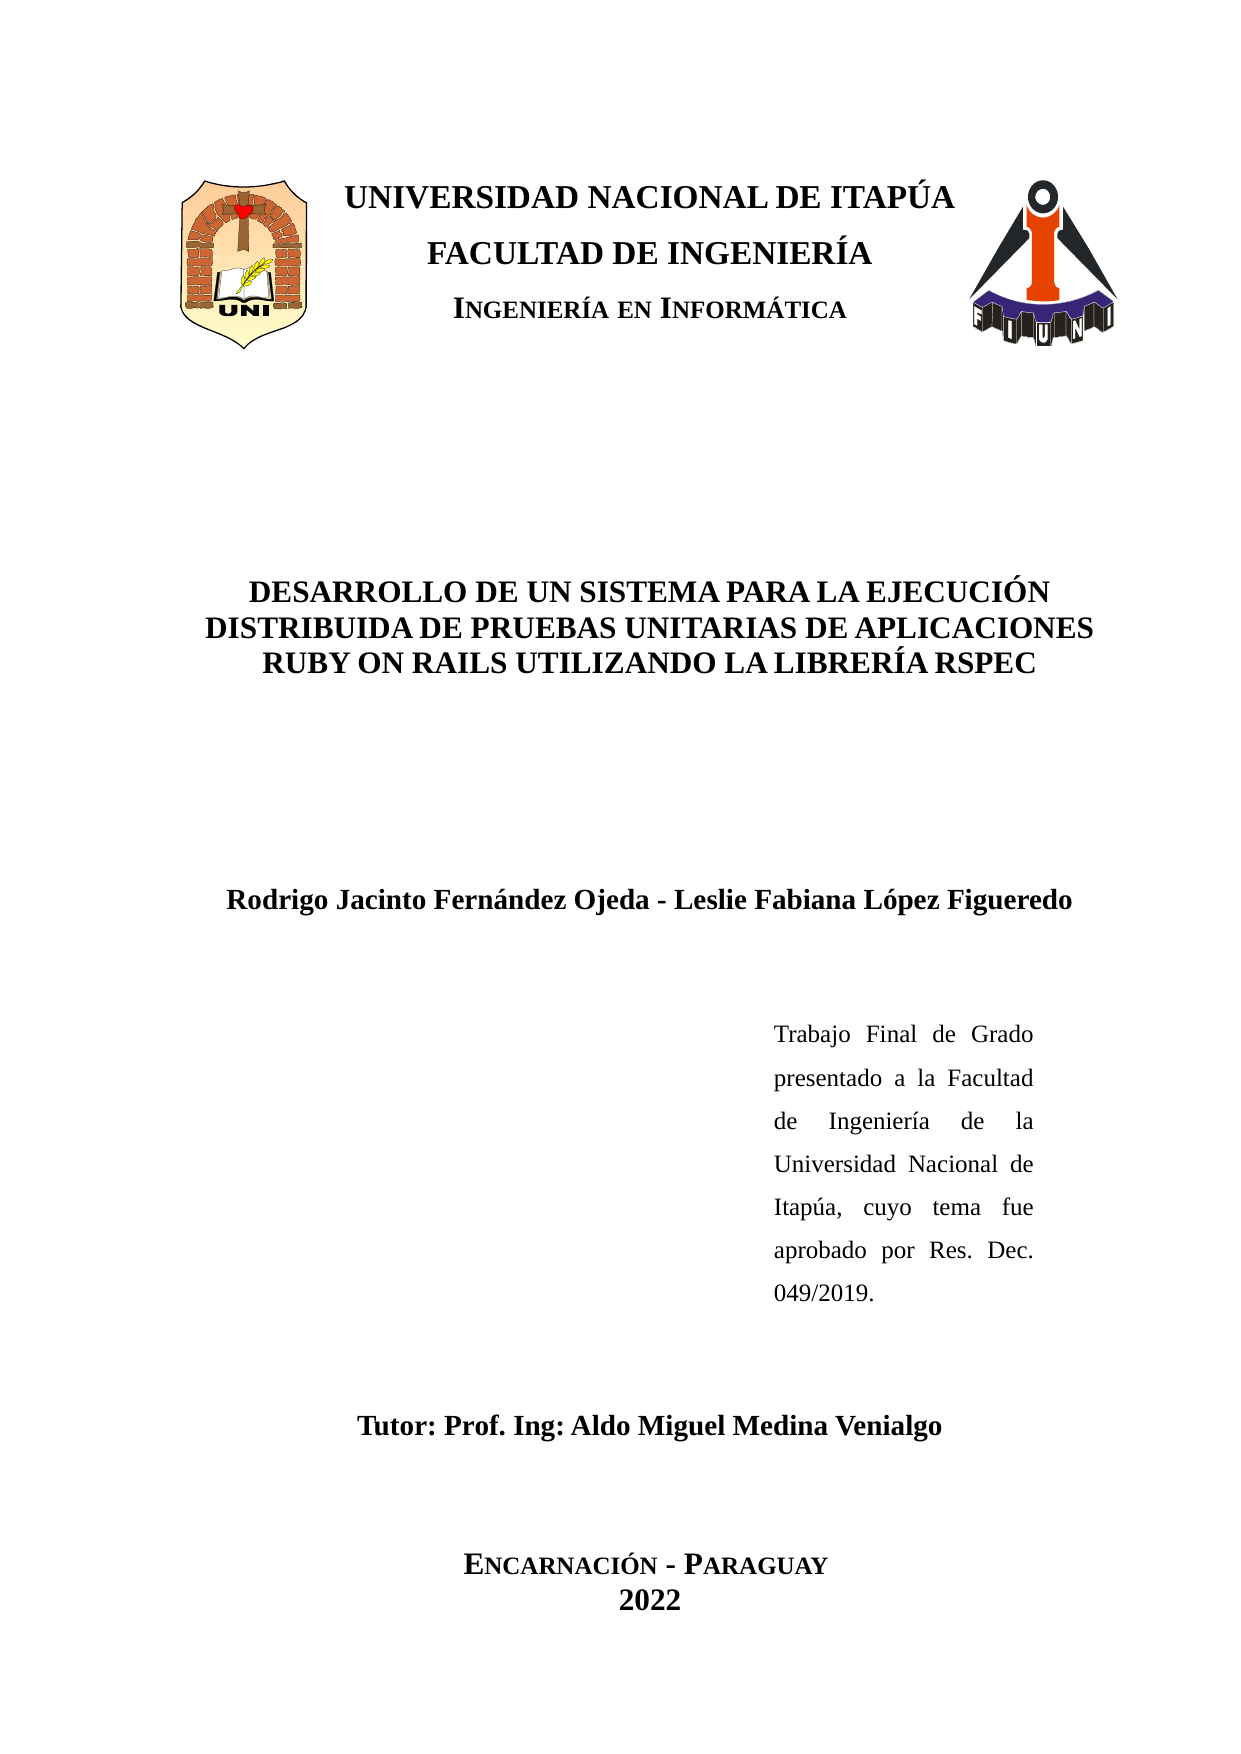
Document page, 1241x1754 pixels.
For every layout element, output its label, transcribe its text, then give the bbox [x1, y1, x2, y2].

text [998, 233, 1031, 272]
text Desarrollo de un Sistema para la ejecución distribuida de pruebas unitarias de aplicaciones Ruby on Rails utilizando la librería Rspec [177, 573, 1122, 681]
text [177, 289, 194, 325]
text UNIVERSIDAD NACIONAL DE ITAPÚA [177, 177, 1122, 216]
text 2022 [177, 1581, 1122, 1617]
text Ingeniería en Informática [294, 289, 1122, 325]
text [1080, 233, 1122, 272]
text FACULTAD DE INGENIERÍA [307, 233, 1006, 272]
text Rodrigo Jacinto Fernández Ojeda - Leslie Fabiana López Figueredo [177, 882, 1122, 916]
text Encarnación - Paraguay [177, 1545, 1122, 1581]
text Trabajo Final de Grado presentado a la Facultad de Ingeniería de la Universidad Nacional de Itapúa, cuyo tema fue aprobado por Res. Dec. 049/2019. [774, 1019, 1033, 1307]
text Tutor: Prof. Ing: Aldo Miguel Medina Venialgo [177, 1408, 1122, 1441]
text [1055, 233, 1089, 272]
